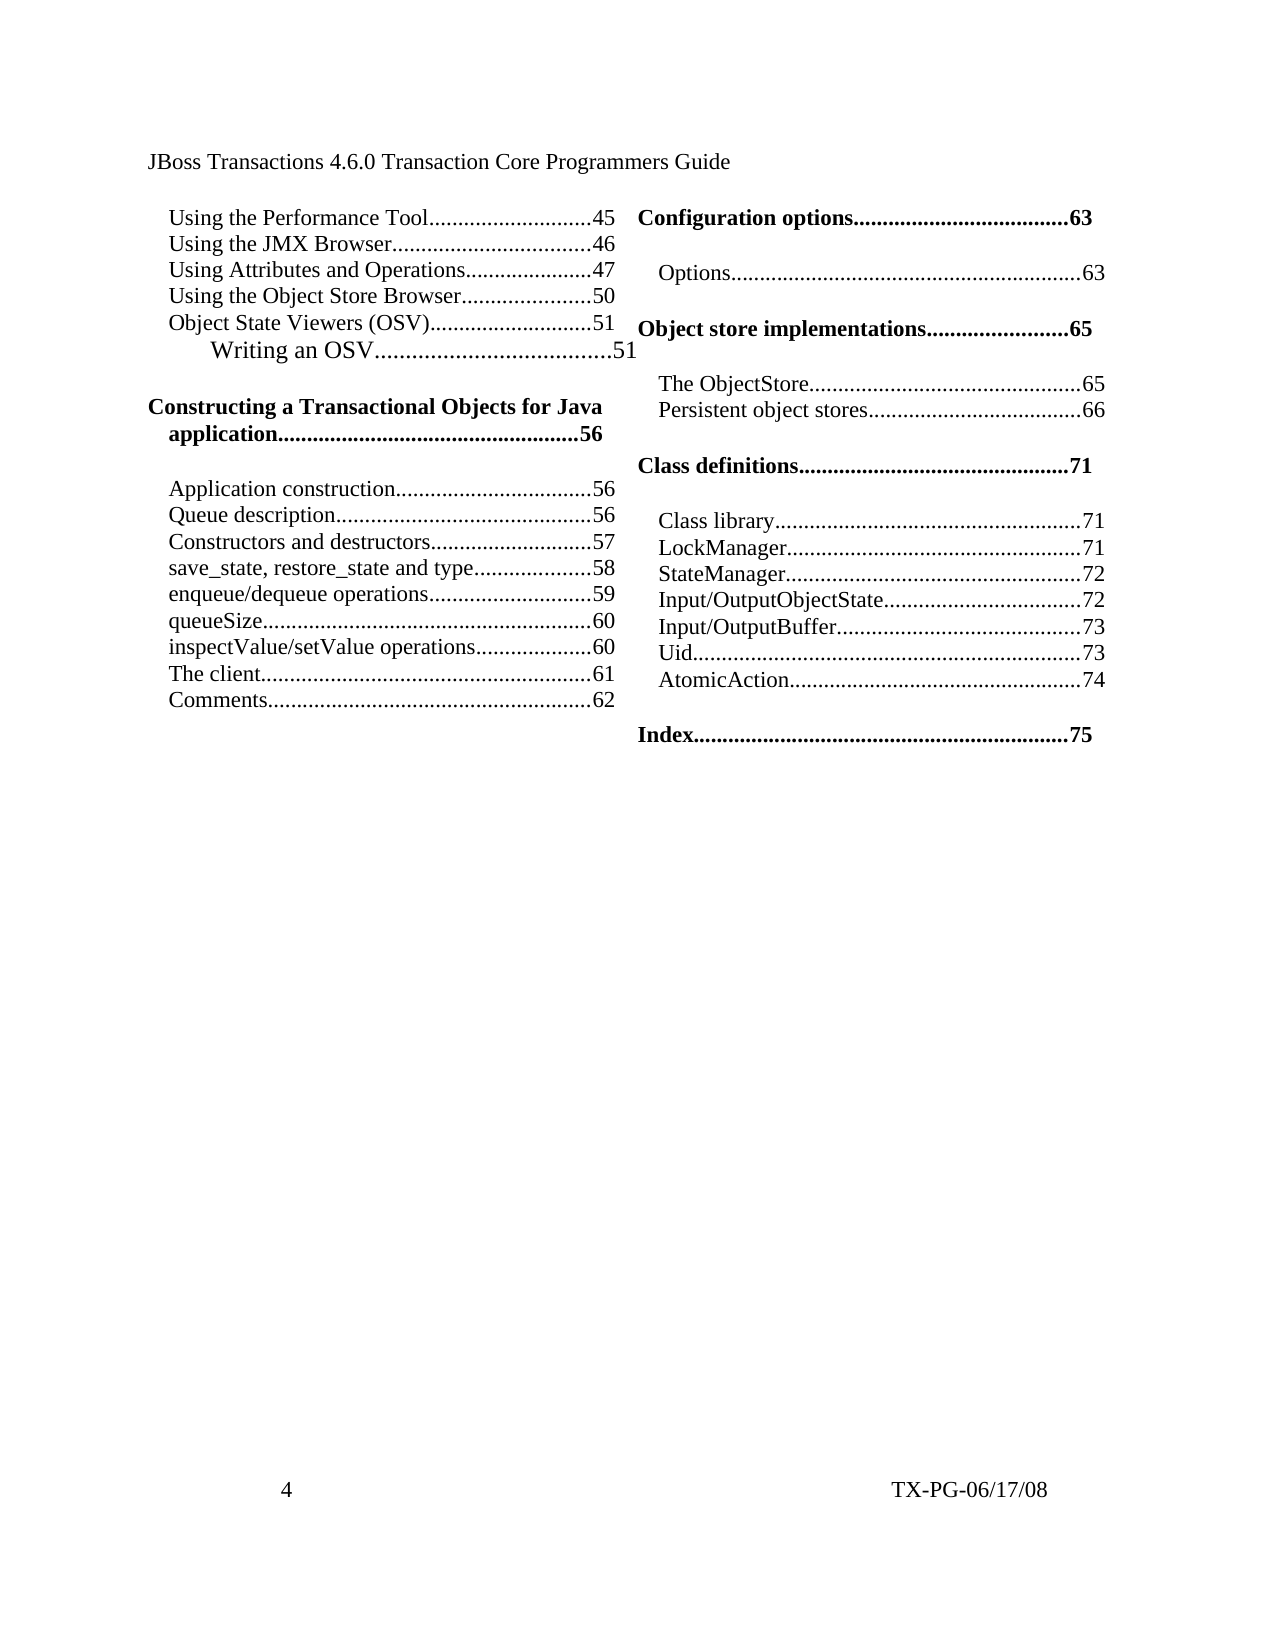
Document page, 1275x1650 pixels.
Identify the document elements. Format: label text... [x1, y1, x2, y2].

text enqueue/dequeue operations 59 [168, 581, 615, 607]
text Persistent object stores 66 [658, 396, 1105, 423]
text The client 61 [168, 659, 615, 686]
text Class definitions 71 [637, 452, 1127, 478]
text StateManager 72 [658, 560, 1105, 587]
text Using the Performance Tool 45 [168, 203, 615, 230]
text Options 63 [658, 259, 1105, 285]
text AtomicAction 74 [658, 666, 1105, 692]
text Queue description 56 [168, 501, 615, 528]
text Object store implementations 65 [637, 314, 1127, 341]
text Uid 73 [658, 639, 1105, 666]
text The ObjectStore 65 [658, 370, 1105, 396]
text inspectValue/setValue operations 60 [168, 633, 615, 659]
text Index 75 [637, 721, 1127, 747]
text save_state, restore_state and type 58 [168, 554, 615, 581]
text Configuration options 63 [637, 203, 1127, 230]
text Application construction 56 [168, 475, 615, 501]
text Writing an OSV 51 [210, 335, 637, 364]
text Object State Viewers (OSV) 51 [168, 309, 615, 335]
text Class library 71 [658, 507, 1105, 534]
text Input/OutputObjectState 72 [658, 587, 1105, 613]
text Comments 62 [168, 686, 615, 712]
text Input/OutputBuffer 73 [658, 613, 1105, 639]
text Constructors and destructors 57 [168, 528, 615, 554]
text LockManager 71 [658, 534, 1105, 560]
text Constructing a Transactional Objects for Java application 56 [148, 393, 637, 446]
text Using the JMX Browser 46 [168, 230, 615, 256]
text Using the Object Store Browser 50 [168, 283, 615, 309]
text Using Attributes and Operations 47 [168, 256, 615, 283]
text queueSize 60 [168, 607, 615, 633]
